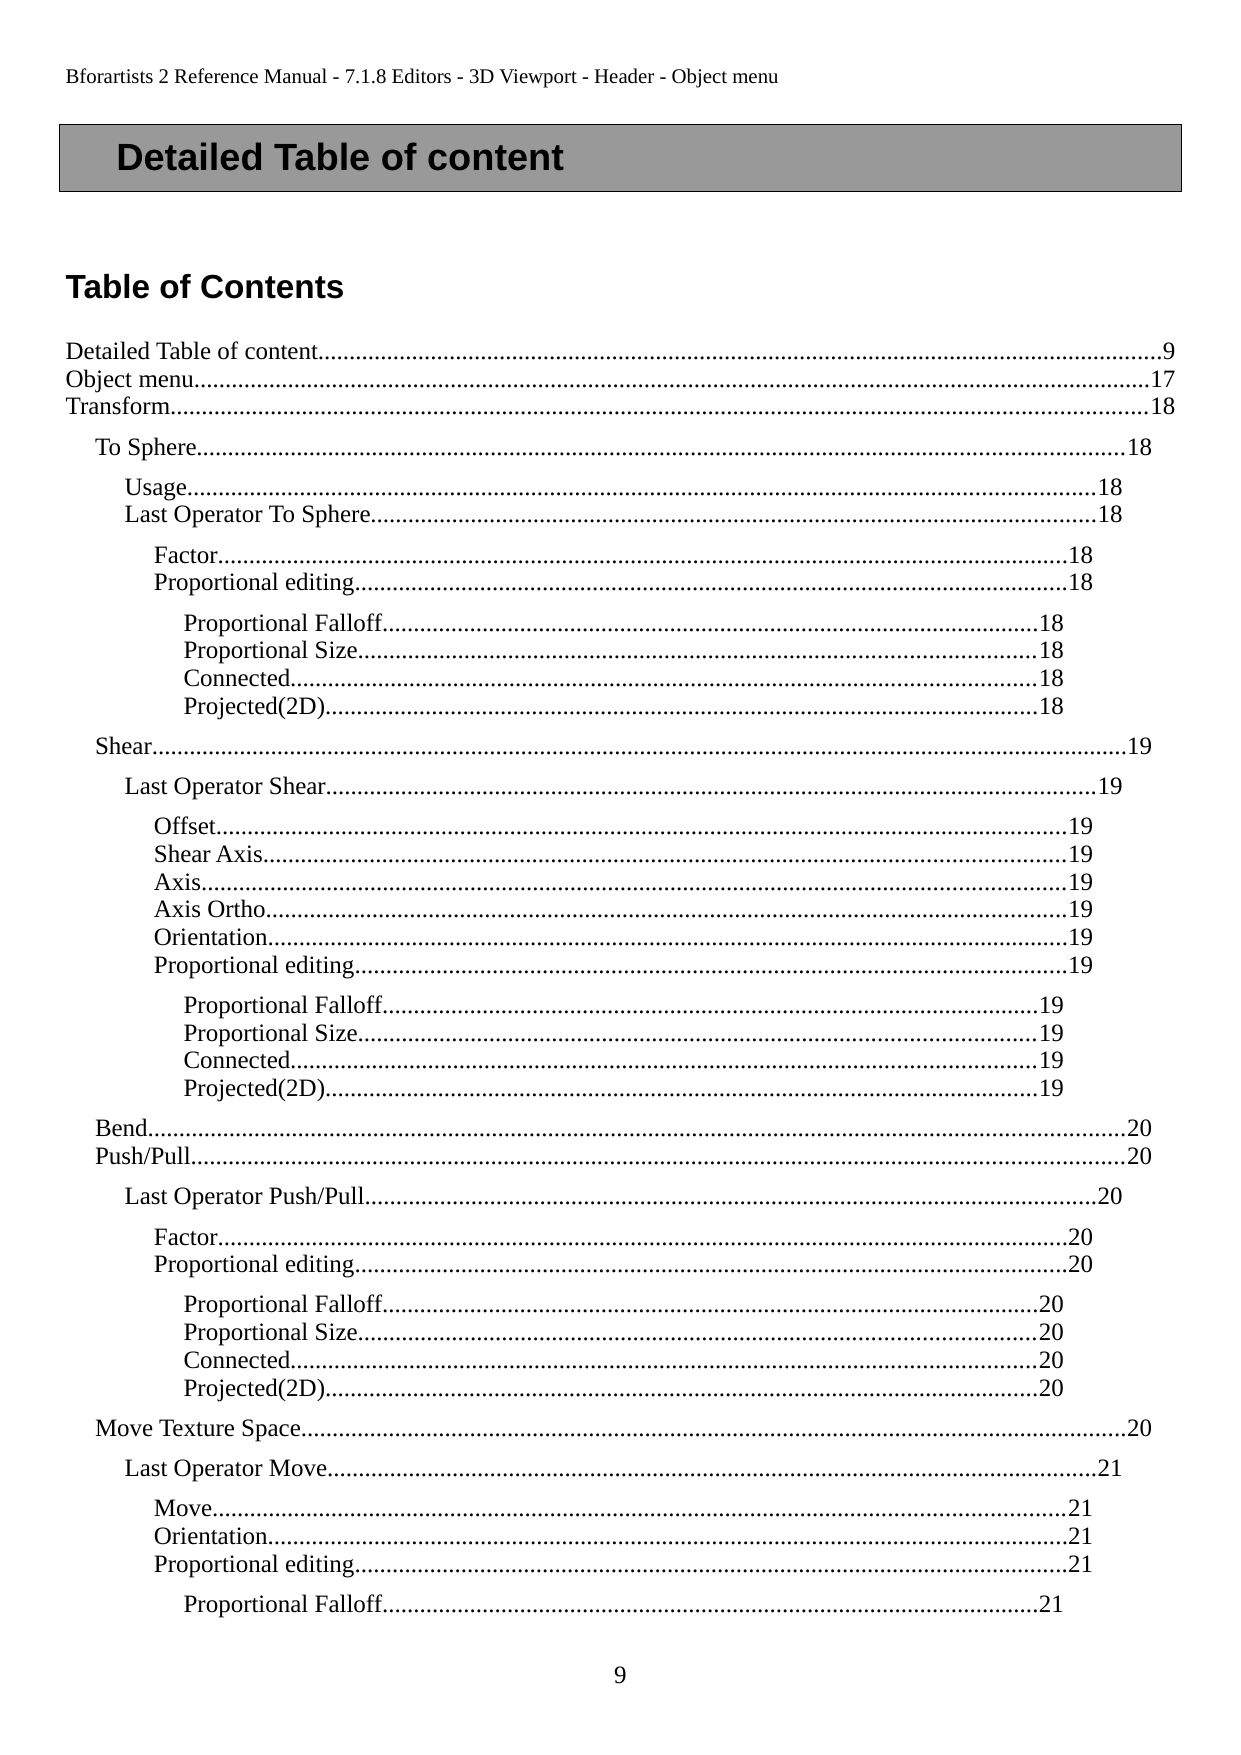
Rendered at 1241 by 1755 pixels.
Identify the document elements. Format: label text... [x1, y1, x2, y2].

text Proportional Size 19 [177, 1019, 1181, 1047]
text Proportional Falloff 21 [177, 1584, 1181, 1624]
text Projected(2D) 19 [177, 1074, 1181, 1108]
text Proportional editing 21 [147, 1550, 1181, 1584]
text Last Operator Push/Pull 20 [118, 1176, 1181, 1216]
text Projected(2D) 18 [177, 692, 1181, 726]
text Last Operator Move 21 [118, 1448, 1181, 1488]
text Orientation 19 [147, 923, 1181, 951]
text Usage 18 [118, 467, 1181, 501]
text Projected(2D) 20 [177, 1374, 1181, 1408]
text Proportional Falloff 19 [177, 985, 1181, 1019]
text Connected 19 [177, 1047, 1181, 1074]
text Proportional editing 18 [147, 568, 1181, 602]
text Connected 20 [177, 1346, 1181, 1374]
text Offset 19 [147, 806, 1181, 840]
table_header Detailed Table of content [60, 125, 1181, 191]
text Factor 20 [147, 1216, 1181, 1250]
text Shear 19 [88, 726, 1181, 766]
text Axis Ortho 19 [147, 896, 1181, 923]
text Proportional Falloff 18 [177, 602, 1181, 636]
text Detailed Table of content 9 [59, 331, 1181, 365]
text Factor 18 [147, 534, 1181, 568]
text Object menu 17 [59, 365, 1181, 392]
text Move 21 [147, 1488, 1181, 1522]
text Proportional Size 20 [177, 1318, 1181, 1346]
text Axis 19 [147, 868, 1181, 896]
text To Sphere 18 [88, 426, 1181, 467]
subtitle Table of Contents [59, 262, 1181, 312]
text Last Operator To Sphere 18 [118, 501, 1181, 534]
text Last Operator Shear 19 [118, 766, 1181, 806]
text Proportional Size 18 [177, 636, 1181, 664]
text Push/Pull 20 [88, 1142, 1181, 1176]
text Connected 18 [177, 664, 1181, 692]
text Move Texture Space 20 [88, 1408, 1181, 1448]
text Transform 18 [59, 392, 1181, 426]
text Proportional editing 20 [147, 1250, 1181, 1284]
text Shear Axis 19 [147, 840, 1181, 868]
text Proportional Falloff 20 [177, 1284, 1181, 1318]
text Proportional editing 19 [147, 951, 1181, 985]
text Orientation 21 [147, 1522, 1181, 1550]
text Bend 20 [88, 1108, 1181, 1142]
